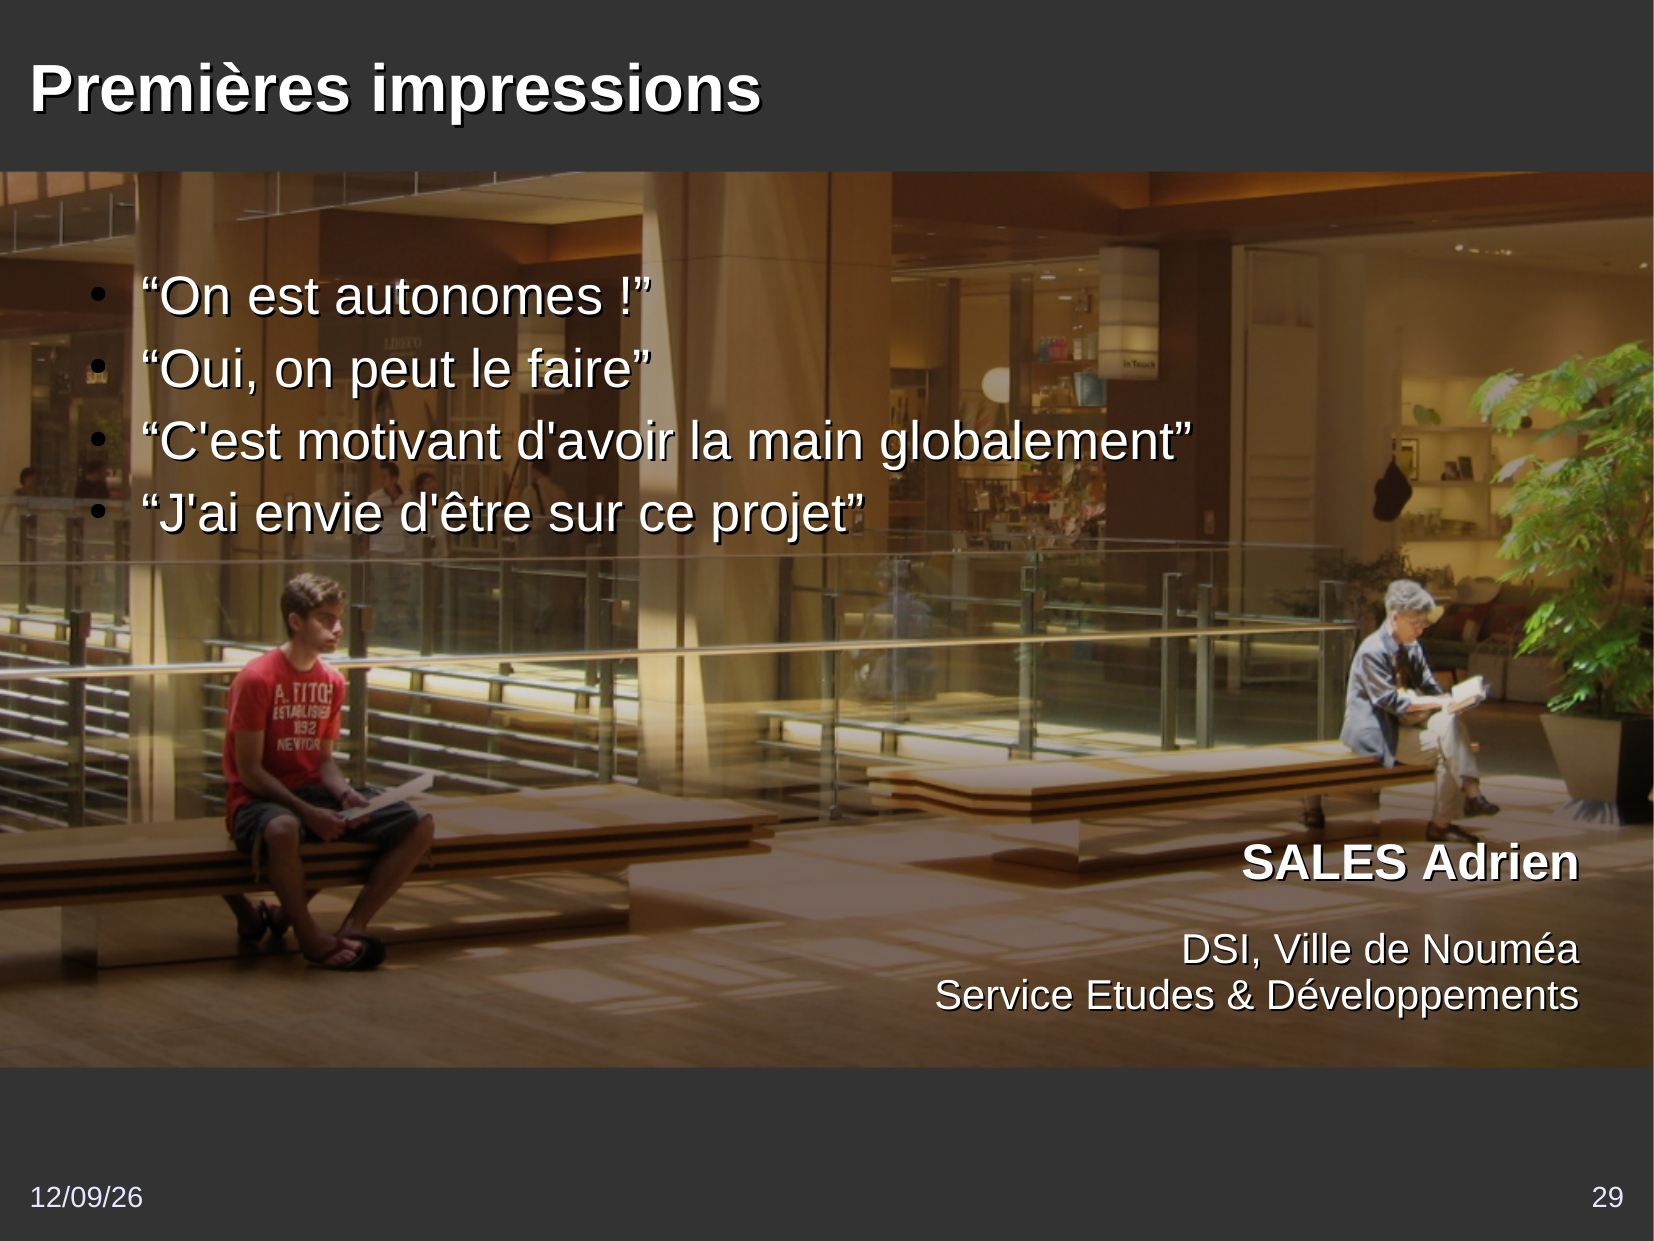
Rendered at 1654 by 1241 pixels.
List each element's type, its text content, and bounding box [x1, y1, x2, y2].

title Premières impressions [29, 0, 1506, 178]
list “On est autonomes !” “Oui, on peut le faire” “C'est motivant d'avoir la main globalement” “J'ai envie d'être sur ce projet” [0, 265, 1477, 544]
picture [0, 0, 1654, 1241]
